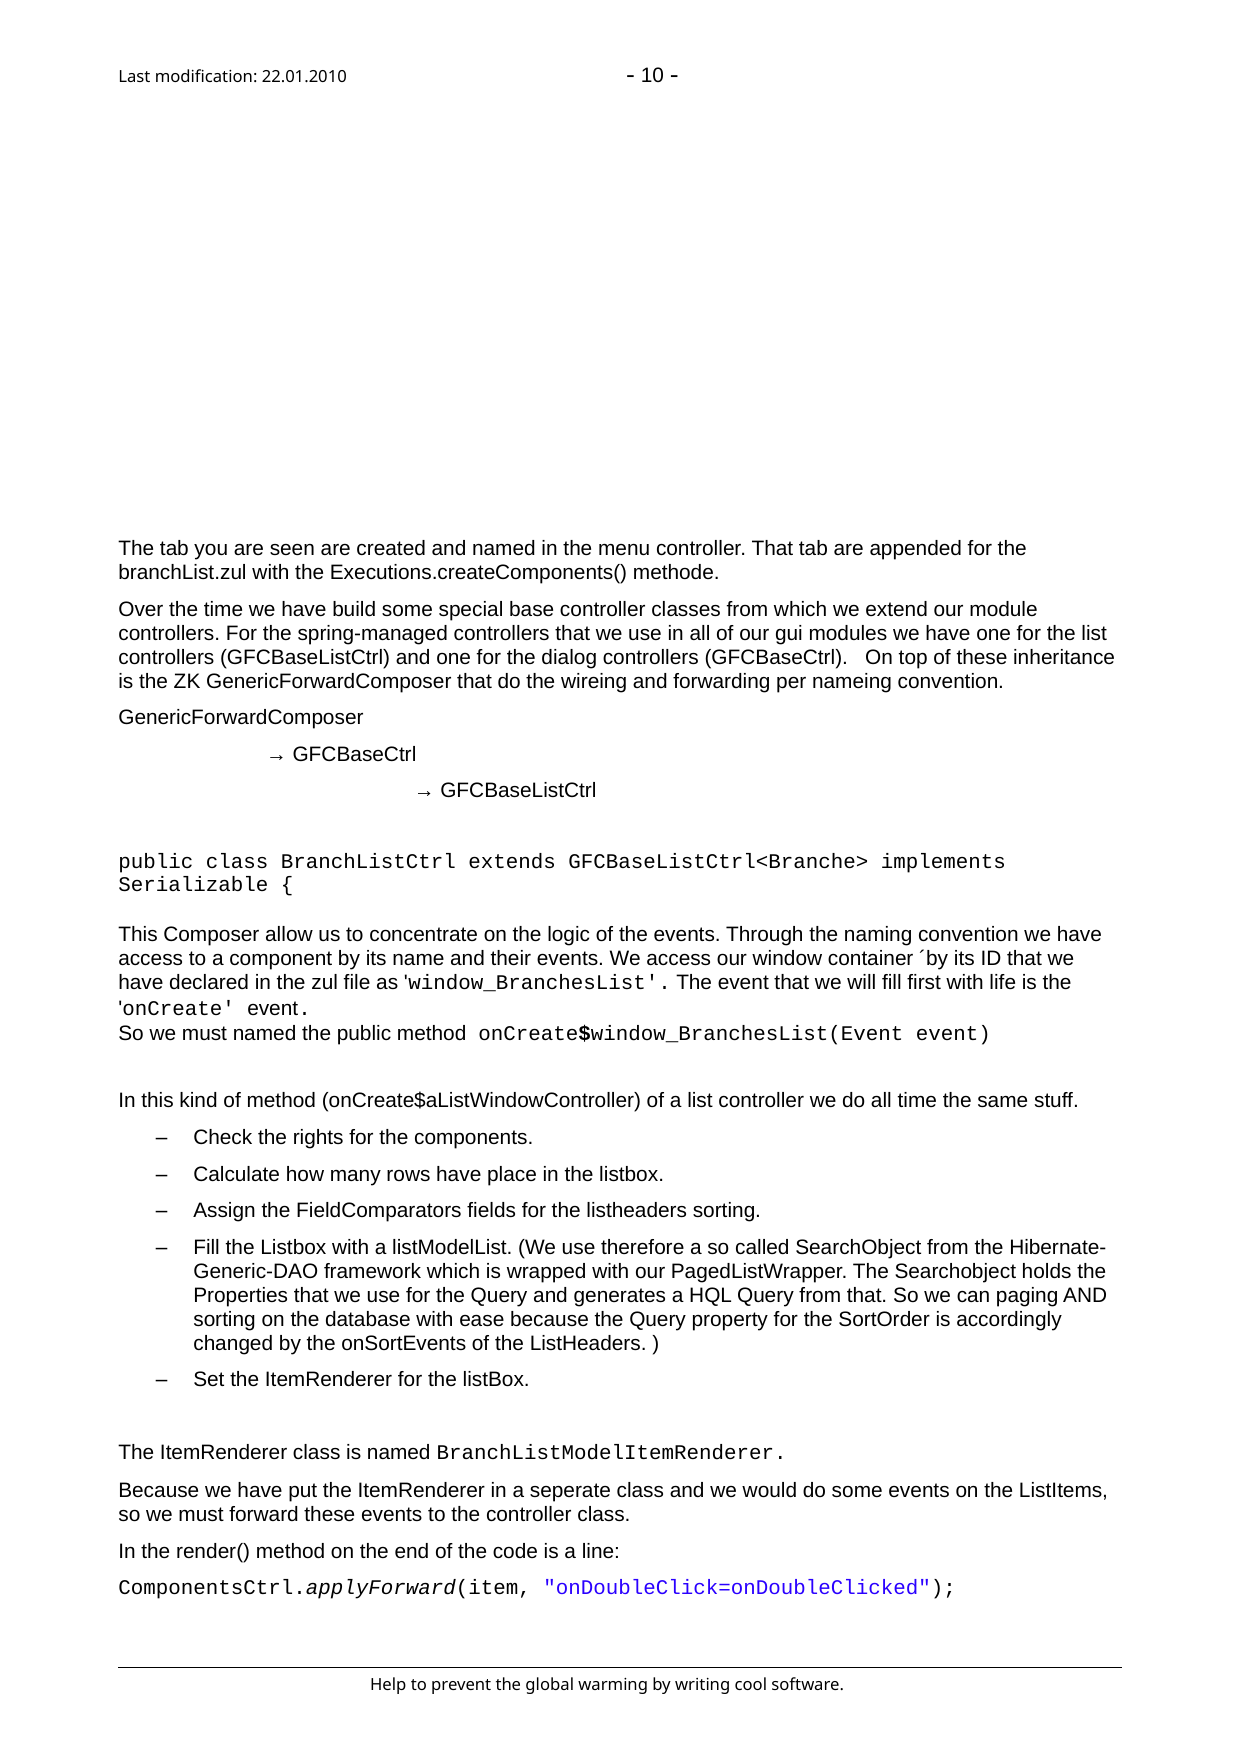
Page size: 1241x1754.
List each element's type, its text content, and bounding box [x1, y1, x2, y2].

list Check the rights for the components. [156, 1125, 1122, 1149]
text In the render() method on the end of the code is a line: [118, 1539, 1122, 1564]
text Over the time we have build some special base controller classes from which we extend our module controllers. For the spring-managed controllers that we use in all of our gui modules we have one for the list controllers (GFCBaseListCtrl) and one for the dialog controllers (GFCBaseCtrl). On top of these inheritance is the ZK GenericForwardComposer that do the wireing and forwarding per nameing convention. [118, 597, 1122, 692]
text → GFCBaseListCtrl [118, 778, 1122, 802]
text public class BranchListCtrl extends GFCBaseListCtrl<Branche> implements Serializable { [118, 851, 1122, 898]
text So we must named the public method onCreate$window_BranchesList(Event event) [118, 1021, 1122, 1047]
text Because we have put the ItemRenderer in a seperate class and we would do some events on the ListItems, so we must forward these events to the controller class. [118, 1478, 1122, 1526]
list Set the ItemRenderer for the listBox. [156, 1367, 1122, 1391]
text This Composer allow us to concentrate on the logic of the events. Through the naming convention we have access to a component by its name and their events. We access our window container ´by its ID that we have declared in the zul file as 'window_BranchesList'. The event that we will fill first with life is the 'onCreate' event. [118, 922, 1122, 1021]
list Calculate how many rows have place in the listbox. [156, 1161, 1122, 1185]
text ComponentsCtrl.applyForward(item, "onDoubleClick=onDoubleClicked"); [118, 1577, 1122, 1601]
list Assign the FieldComparators fields for the listheaders sorting. [156, 1198, 1122, 1222]
text The ItemRenderer class is named BranchListModelItemRenderer. [118, 1440, 1122, 1466]
text In this kind of method (onCreate$aListWindowController) of a list controller we do all time the same stuff. [118, 1088, 1122, 1112]
list Fill the Listbox with a listModelList. (We use therefore a so called SearchObject from the Hibernate-Generic-DAO framework which is wrapped with our PagedListWrapper. The Searchobject holds the Properties that we use for the Query and generates a HQL Query from that. So we can paging AND sorting on the database with ease because the Query property for the SortOrder is accordingly changed by the onSortEvents of the ListHeaders. ) [156, 1234, 1122, 1354]
text → GFCBaseCtrl [118, 741, 1122, 765]
text GenericForwardComposer [118, 705, 1122, 729]
text The tab you are seen are created and named in the menu controller. That tab are appended for the branchList.zul with the Executions.createComponents() methode. [118, 536, 1122, 584]
